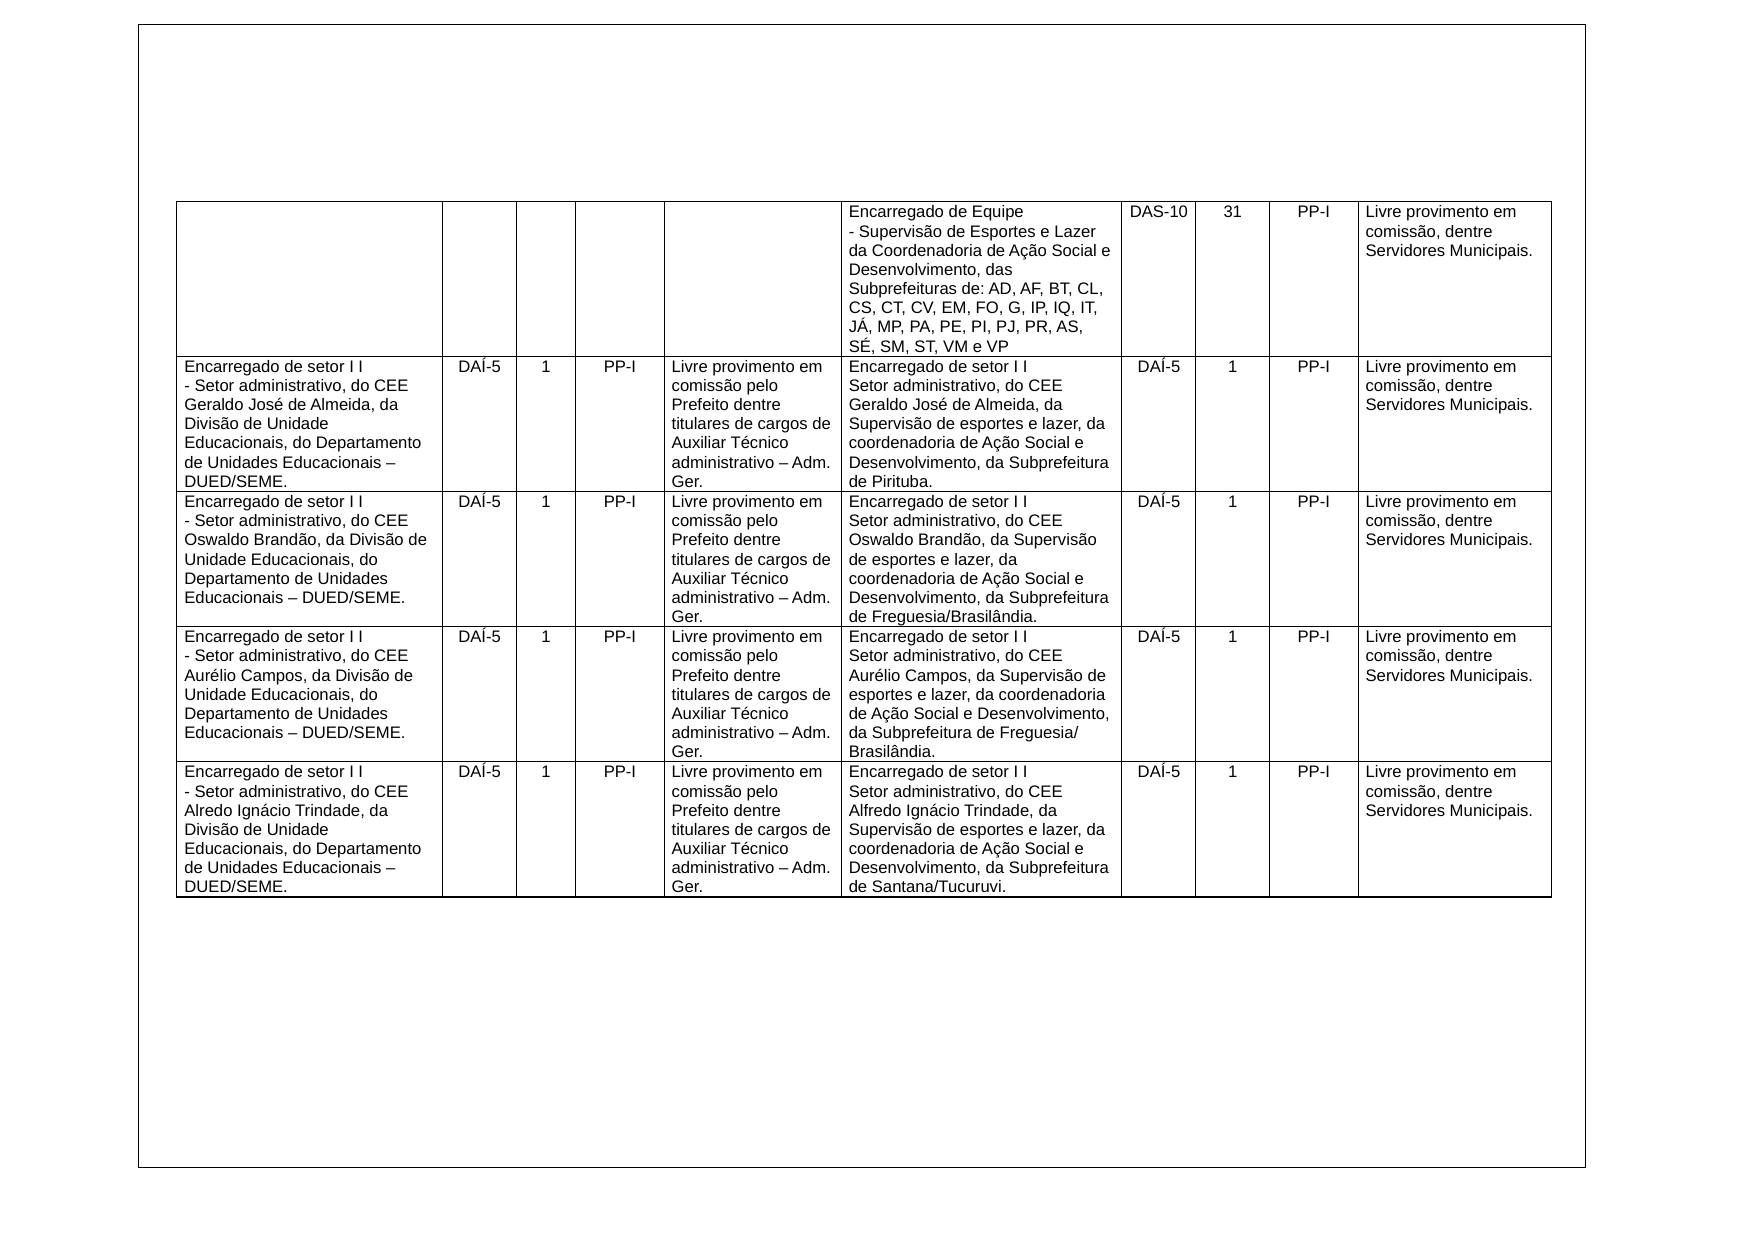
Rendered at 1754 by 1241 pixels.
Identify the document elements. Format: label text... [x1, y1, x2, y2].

table_header [177, 202, 442, 356]
table_cell 1 [517, 492, 575, 626]
table_cell Livre provimento em comissão pelo Prefeito dentre titulares de cargos de Auxiliar Técnico administrativo – Adm. Ger. [665, 357, 841, 491]
table_cell Livre provimento em comissão pelo Prefeito dentre titulares de cargos de Auxiliar Técnico administrativo – Adm. Ger. [665, 762, 841, 896]
table_cell Livre provimento em comissão, dentre Servidores Municipais. [1359, 357, 1551, 491]
table_cell 1 [517, 627, 575, 761]
table_cell PP-I [1270, 357, 1358, 491]
table_cell 1 [517, 357, 575, 491]
table_cell DAÍ-5 [1122, 627, 1195, 761]
table_cell Encarregado de setor I I - Setor administrativo, do CEE Alredo Ignácio Trindade, da Divisão de Unidade Educacionais, do Departamento de Unidades Educacionais – DUED/SEME. [177, 762, 442, 896]
table_cell DAÍ-5 [443, 627, 516, 761]
table_cell PP-I [576, 357, 664, 491]
table_cell 1 [517, 762, 575, 896]
table_cell PP-I [576, 627, 664, 761]
table_cell PP-I [576, 492, 664, 626]
table_header [517, 202, 575, 356]
table_cell Livre provimento em comissão, dentre Servidores Municipais. [1359, 762, 1551, 896]
table_cell PP-I [1270, 627, 1358, 761]
table_cell DAÍ-5 [1122, 492, 1195, 626]
table_cell Encarregado de setor I I Setor administrativo, do CEE Aurélio Campos, da Supervisão de esportes e lazer, da coordenadoria de Ação Social e Desenvolvimento, da Subprefeitura de Freguesia/ Brasilândia. [842, 627, 1121, 761]
table_cell PP-I [1270, 492, 1358, 626]
table_cell Encarregado de setor I I Setor administrativo, do CEE Geraldo José de Almeida, da Supervisão de esportes e lazer, da coordenadoria de Ação Social e Desenvolvimento, da Subprefeitura de Pirituba. [842, 357, 1121, 491]
table_cell Livre provimento em comissão, dentre Servidores Municipais. [1359, 627, 1551, 761]
table_header Encarregado de Equipe - Supervisão de Esportes e Lazer da Coordenadoria de Ação Social e Desenvolvimento, das Subprefeituras de: AD, AF, BT, CL, CS, CT, CV, EM, FO, G, IP, IQ, IT, JÁ, MP, PA, PE, PI, PJ, PR, AS, SÉ, SM, ST, VM e VP [842, 202, 1121, 356]
table_cell DAÍ-5 [443, 357, 516, 491]
table_cell Encarregado de setor I I - Setor administrativo, do CEE Aurélio Campos, da Divisão de Unidade Educacionais, do Departamento de Unidades Educacionais – DUED/SEME. [177, 627, 442, 761]
table_header DAS-10 [1122, 202, 1195, 356]
table_cell PP-I [576, 762, 664, 896]
table_cell 1 [1196, 492, 1269, 626]
table_cell 1 [1196, 627, 1269, 761]
table_header PP-I [1270, 202, 1358, 356]
table_cell Encarregado de setor I I Setor administrativo, do CEE Alfredo Ignácio Trindade, da Supervisão de esportes e lazer, da coordenadoria de Ação Social e Desenvolvimento, da Subprefeitura de Santana/Tucuruvi. [842, 762, 1121, 896]
table_cell DAÍ-5 [443, 762, 516, 896]
table_header [665, 202, 841, 356]
table_cell Livre provimento em comissão pelo Prefeito dentre titulares de cargos de Auxiliar Técnico administrativo – Adm. Ger. [665, 627, 841, 761]
table_cell Livre provimento em comissão, dentre Servidores Municipais. [1359, 492, 1551, 626]
table_header [443, 202, 516, 356]
table_cell Encarregado de setor I I - Setor administrativo, do CEE Oswaldo Brandão, da Divisão de Unidade Educacionais, do Departamento de Unidades Educacionais – DUED/SEME. [177, 492, 442, 626]
table_cell Encarregado de setor I I Setor administrativo, do CEE Oswaldo Brandão, da Supervisão de esportes e lazer, da coordenadoria de Ação Social e Desenvolvimento, da Subprefeitura de Freguesia/Brasilândia. [842, 492, 1121, 626]
table_cell 1 [1196, 357, 1269, 491]
table_header Livre provimento em comissão, dentre Servidores Municipais. [1359, 202, 1551, 356]
table_cell DAÍ-5 [443, 492, 516, 626]
table_cell DAÍ-5 [1122, 357, 1195, 491]
table_cell 1 [1196, 762, 1269, 896]
table_header 31 [1196, 202, 1269, 356]
table_cell DAÍ-5 [1122, 762, 1195, 896]
table_cell Encarregado de setor I I - Setor administrativo, do CEE Geraldo José de Almeida, da Divisão de Unidade Educacionais, do Departamento de Unidades Educacionais – DUED/SEME. [177, 357, 442, 491]
table_header [576, 202, 664, 356]
table_cell PP-I [1270, 762, 1358, 896]
table_cell Livre provimento em comissão pelo Prefeito dentre titulares de cargos de Auxiliar Técnico administrativo – Adm. Ger. [665, 492, 841, 626]
